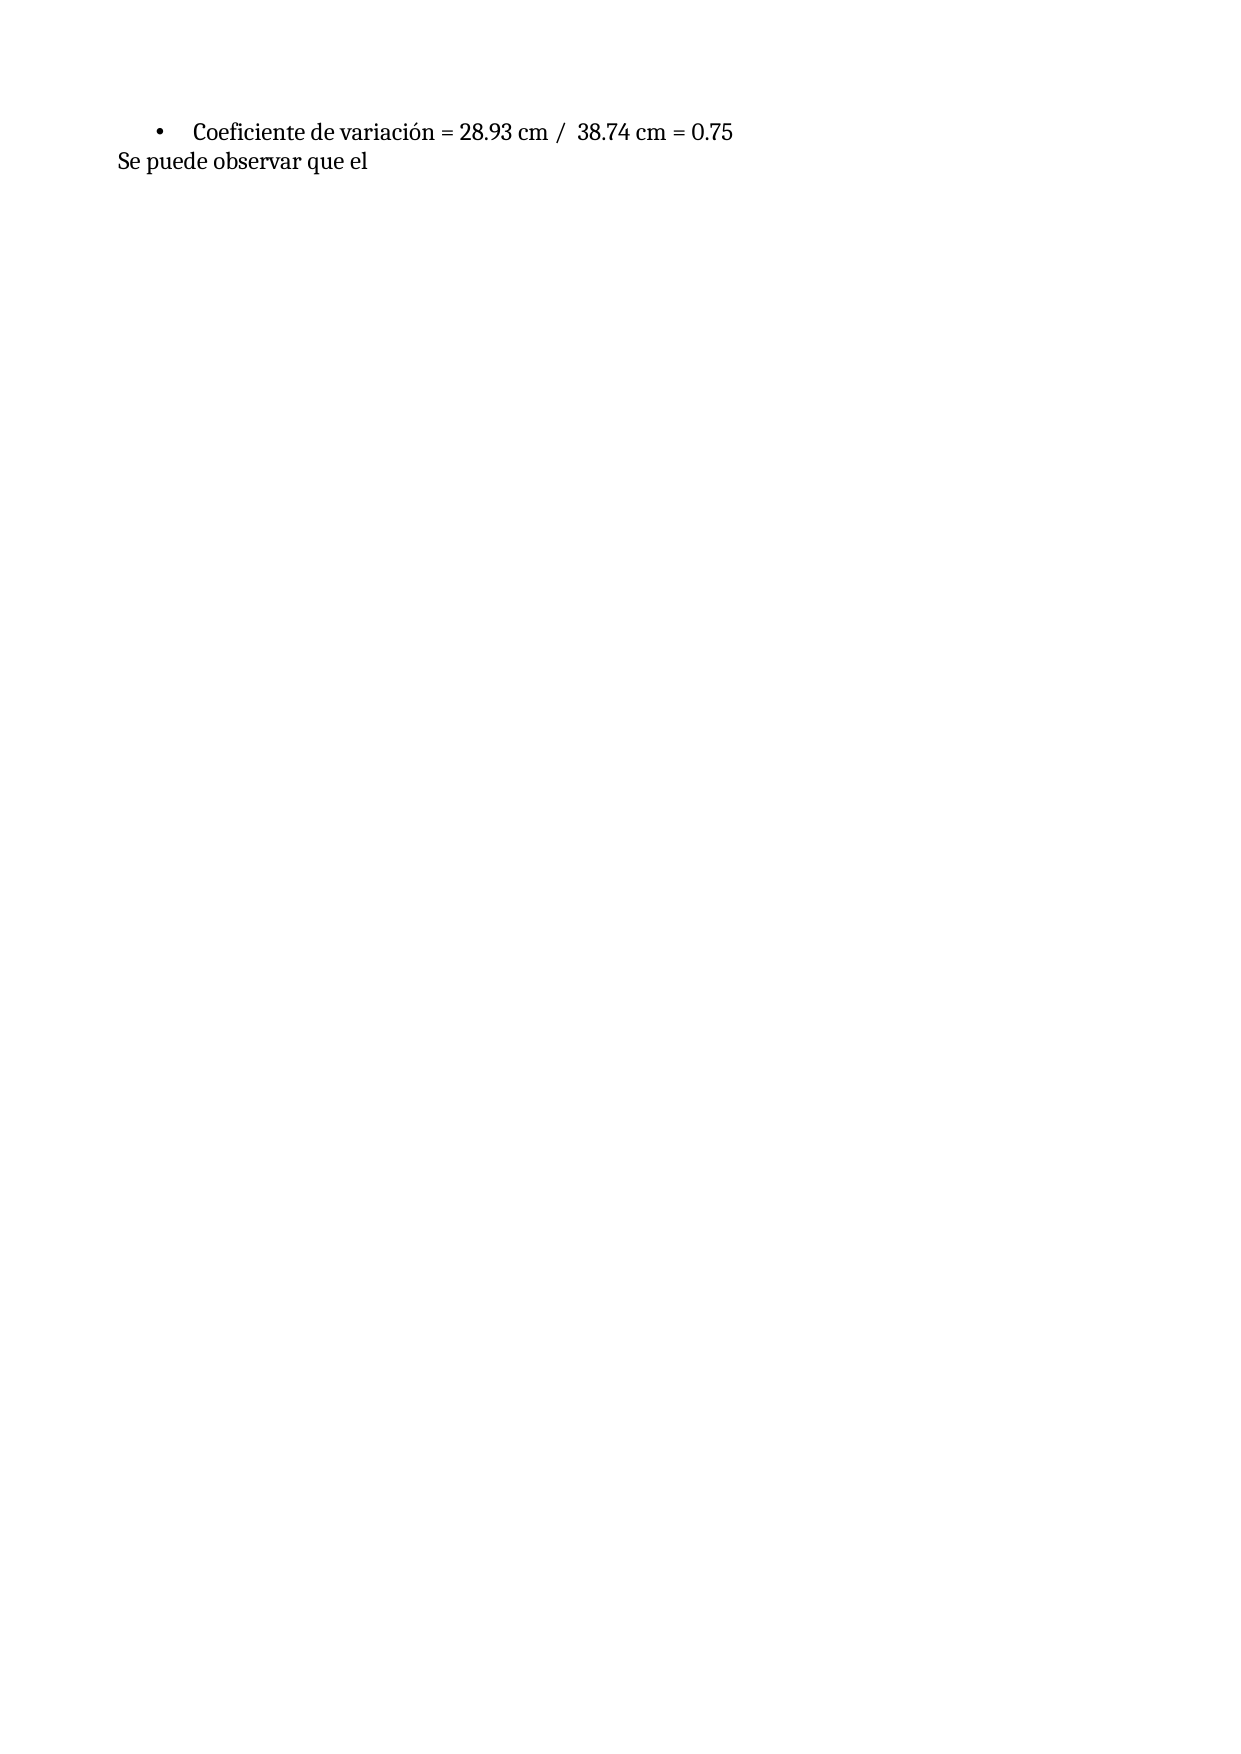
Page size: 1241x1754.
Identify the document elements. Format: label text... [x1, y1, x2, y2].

list Coeficiente de variación = 28.93 cm / 38.74 cm = 0.75 [156, 118, 1122, 147]
text Se puede observar que el [118, 147, 1122, 176]
